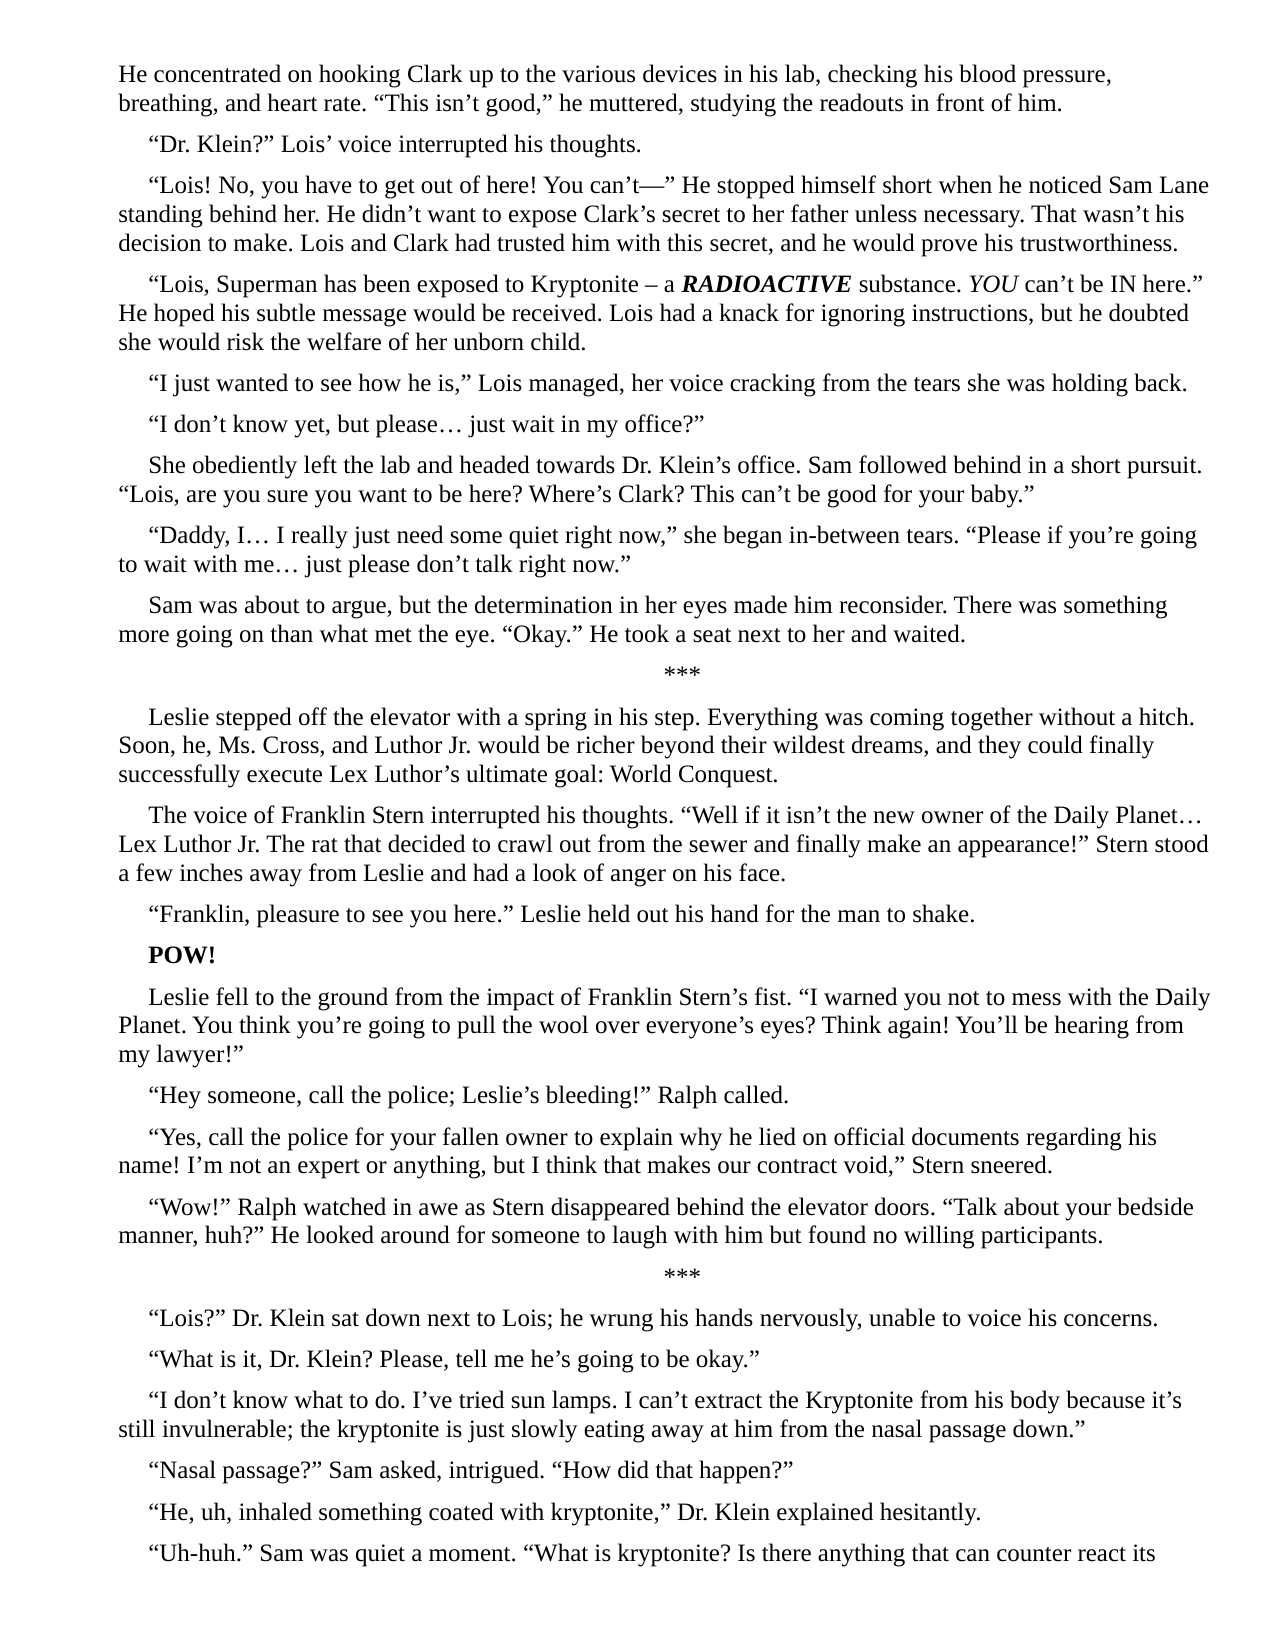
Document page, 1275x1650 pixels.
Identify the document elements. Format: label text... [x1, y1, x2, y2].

text “I don’t know what to do. I’ve tried sun lamps. I can’t extract the Kryptonite from his body because it’s still invulnerable; the kryptonite is just slowly eating away at him from the nasal passage down.” [118, 1385, 1216, 1443]
text “Lois?” Dr. Klein sat down next to Lois; he wrung his hands nervously, unable to voice his concerns. [118, 1303, 1216, 1332]
text “Lois, Superman has been exposed to Kryptonite – a RADIOACTIVE substance. YOU can’t be IN here.” He hoped his subtle message would be received. Lois had a knack for ignoring instructions, but he doubted she would risk the welfare of her unborn child. [118, 269, 1216, 355]
text Sam was about to argue, but the determination in her eyes made him reconsider. There was something more going on than what met the eye. “Okay.” He took a seat next to her and waited. [118, 590, 1216, 648]
text She obediently left the lab and headed towards Dr. Klein’s office. Sam followed behind in a short pursuit. “Lois, are you sure you want to be here? Where’s Clark? This can’t be good for your baby.” [118, 450, 1216, 508]
text POW! [118, 940, 1216, 969]
text “I don’t know yet, but please… just wait in my office?” [118, 409, 1216, 438]
text “Yes, call the police for your fallen owner to explain why he lied on official documents regarding his name! I’m not an expert or anything, but I think that makes our contract void,” Stern sneered. [118, 1122, 1216, 1179]
text “Uh-huh.” Sam was quiet a moment. “What is kryptonite? Is there anything that can counter react its [118, 1538, 1216, 1567]
text “Dr. Klein?” Lois’ voice interrupted his thoughts. [118, 129, 1216, 158]
text “Franklin, pleasure to see you here.” Leslie held out his hand for the man to shake. [118, 899, 1216, 928]
text “What is it, Dr. Klein? Please, tell me he’s going to be okay.” [118, 1344, 1216, 1373]
text He concentrated on hooking Clark up to the various devices in his lab, checking his blood pressure, breathing, and heart rate. “This isn’t good,” he muttered, studying the readouts in front of him. [118, 59, 1216, 117]
text “Nasal passage?” Sam asked, intrigued. “How did that happen?” [118, 1455, 1216, 1484]
text The voice of Franklin Stern interrupted his thoughts. “Well if it isn’t the new owner of the Daily Planet… Lex Luthor Jr. The rat that decided to crawl out from the sewer and finally make an appearance!” Stern stood a few inches away from Leslie and had a look of anger on his face. [118, 800, 1216, 887]
text *** [118, 1262, 1216, 1290]
text “Wow!” Ralph watched in awe as Stern disappeared behind the elevator doors. “Talk about your bedside manner, huh?” He looked around for someone to laugh with him but found no willing participants. [118, 1192, 1216, 1249]
text “Daddy, I… I really just need some quiet right now,” she began in-between tears. “Please if you’re going to wait with me… just please don’t talk right now.” [118, 520, 1216, 578]
text “He, uh, inhaled something coated with kryptonite,” Dr. Klein explained hesitantly. [118, 1497, 1216, 1525]
text Leslie fell to the ground from the impact of Franklin Stern’s fist. “I warned you not to mess with the Daily Planet. You think you’re going to pull the wool over everyone’s eyes? Think again! You’ll be hearing from my lawyer!” [118, 982, 1216, 1068]
text *** [118, 660, 1216, 689]
text “I just wanted to see how he is,” Lois managed, her voice cracking from the tears she was holding back. [118, 368, 1216, 397]
text Leslie stepped off the elevator with a spring in his step. Everything was coming together without a hitch. Soon, he, Ms. Cross, and Luthor Jr. would be richer beyond their wildest dreams, and they could finally successfully execute Lex Luthor’s ultimate goal: World Conquest. [118, 702, 1216, 788]
text “Lois! No, you have to get out of here! You can’t—” He stopped himself short when he noticed Sam Lane standing behind her. He didn’t want to expose Clark’s secret to her father unless necessary. That wasn’t his decision to make. Lois and Clark had trusted him with this secret, and he would prove his trustworthiness. [118, 170, 1216, 257]
text “Hey someone, call the police; Leslie’s bleeding!” Ralph called. [118, 1080, 1216, 1109]
